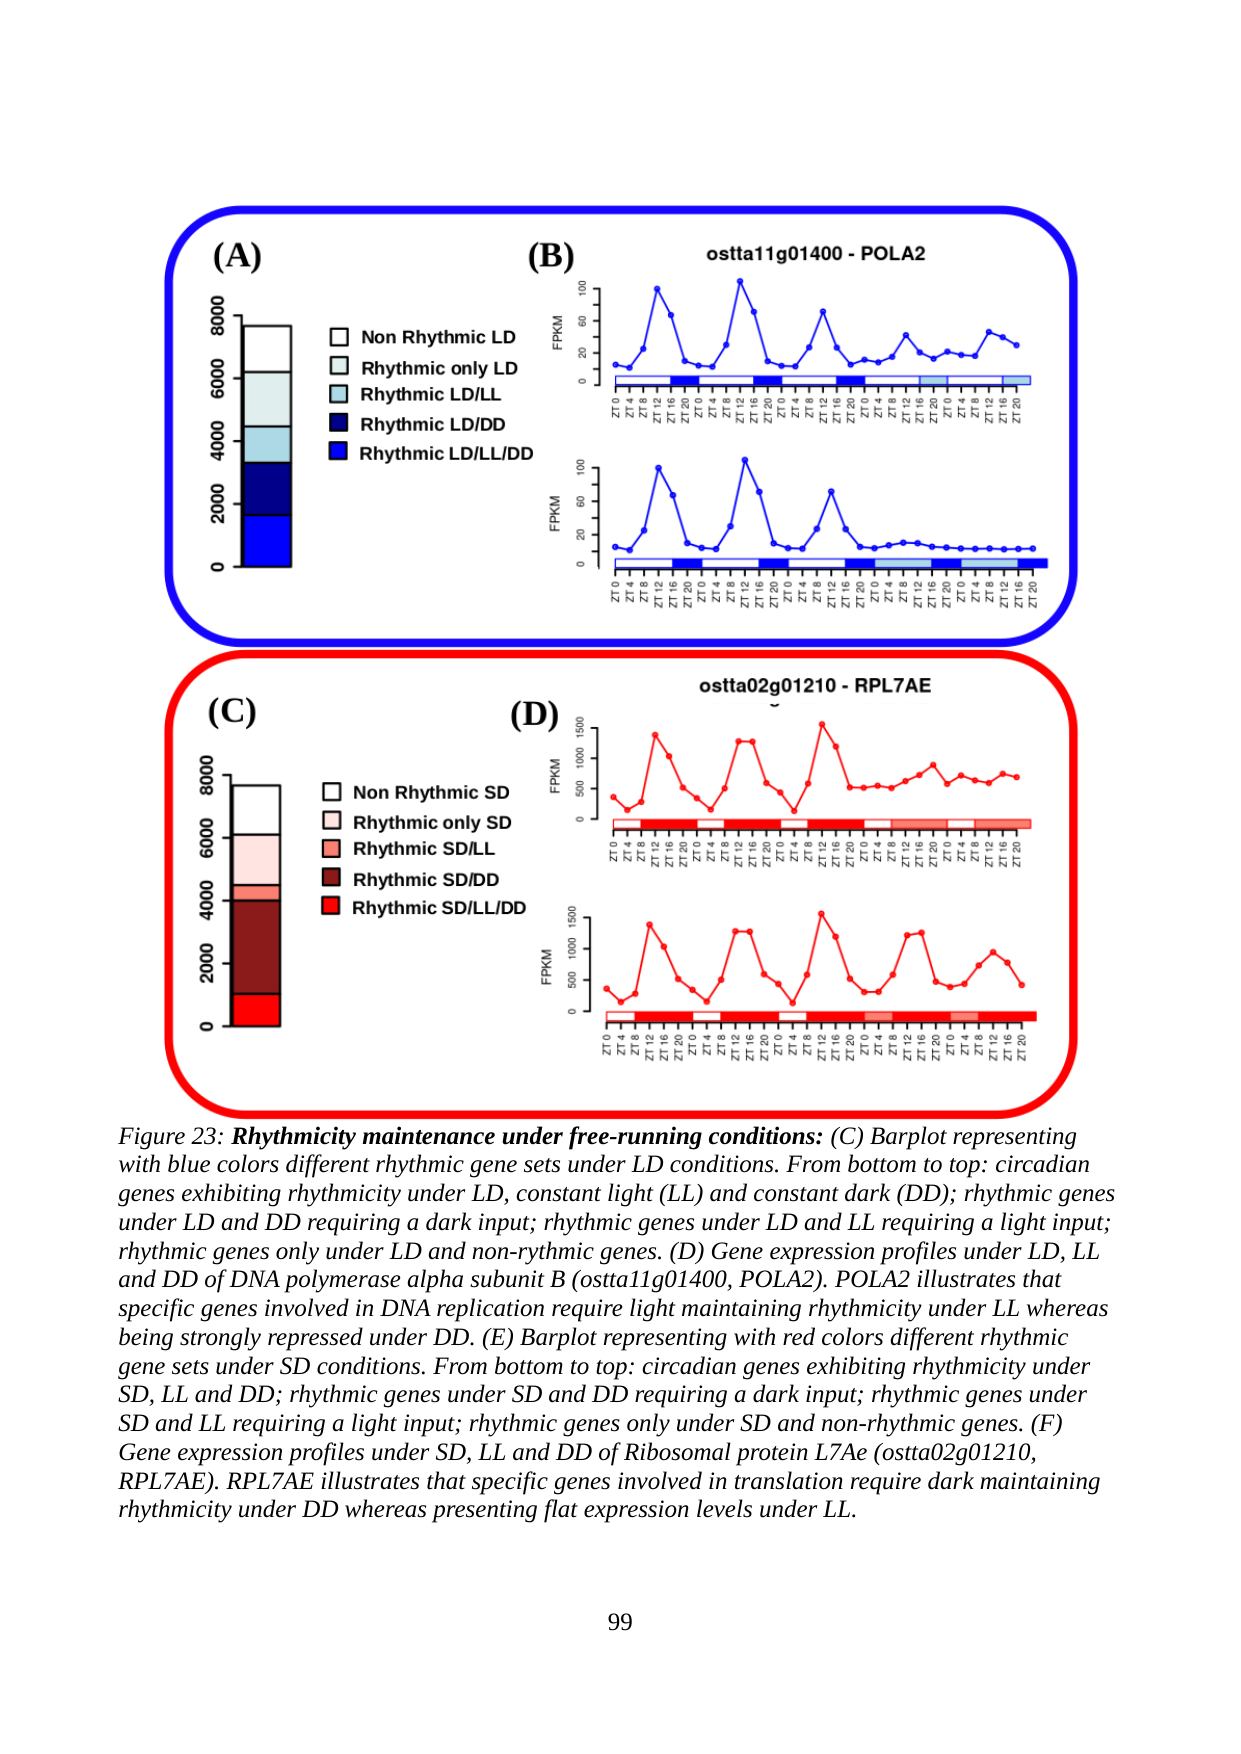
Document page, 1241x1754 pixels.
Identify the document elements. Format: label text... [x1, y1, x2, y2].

text Figure 23: Rhythmicity maintenance under free-running conditions: (C) Barplot representing with blue colors different rhythmic gene sets under LD conditions. From bottom to top: circadian genes exhibiting rhythmicity under LD, constant light (LL) and constant dark (DD); rhythmic genes under LD and DD requiring a dark input; rhythmic genes under LD and LL requiring a light input; rhythmic genes only under LD and non-rythmic genes. (D) Gene expression profiles under LD, LL and DD of DNA polymerase alpha subunit B (ostta11g01400, POLA2). POLA2 illustrates that specific genes involved in DNA replication require light maintaining rhythmicity under LL whereas being strongly repressed under DD. (E) Barplot representing with red colors different rhythmic gene sets under SD conditions. From bottom to top: circadian genes exhibiting rhythmicity under SD, LL and DD; rhythmic genes under SD and DD requiring a dark input; rhythmic genes under SD and LL requiring a light input; rhythmic genes only under SD and non-rhythmic genes. (F) Gene expression profiles under SD, LL and DD of Ribosomal protein L7Ae (ostta02g01210, RPL7AE). RPL7AE illustrates that specific genes involved in translation require dark maintaining rhythmicity under DD whereas presenting flat expression levels under LL. [118, 189, 1122, 1523]
picture [112, 204, 1117, 1121]
